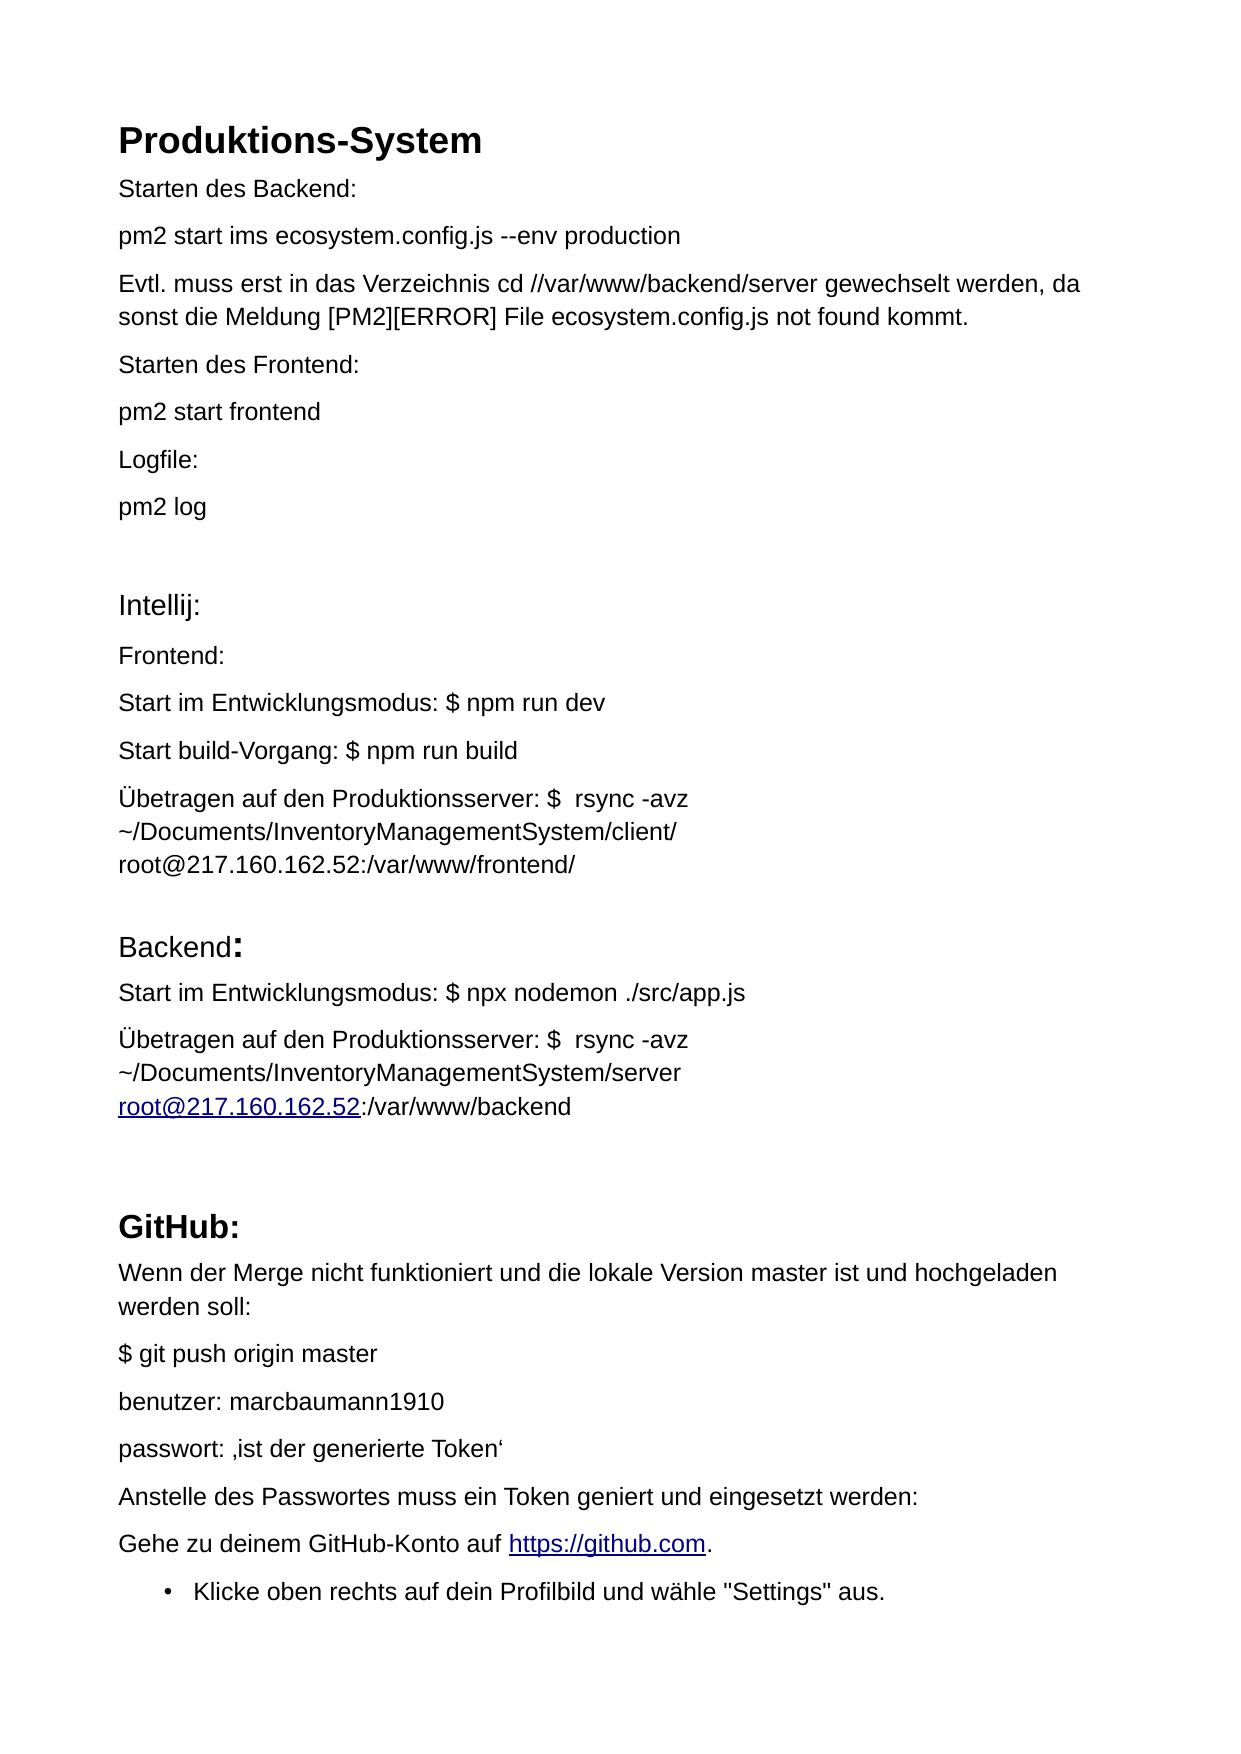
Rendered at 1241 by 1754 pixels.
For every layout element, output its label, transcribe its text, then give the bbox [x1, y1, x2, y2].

text Übetragen auf den Produktionsserver: $ rsync -avz ~/Documents/InventoryManagementSystem/client/ root@217.160.162.52:/var/www/frontend/ [118, 783, 1122, 878]
subtitle Produktions-System [118, 118, 1122, 161]
text pm2 start frontend [118, 397, 1122, 426]
text Intellij: [118, 588, 1122, 621]
text Start im Entwicklungsmodus: $ npx nodemon ./src/app.js [118, 978, 1122, 1007]
text $ git push origin master [118, 1339, 1122, 1368]
text benutzer: marcbaumann1910 [118, 1387, 1122, 1415]
subtitle GitHub: [118, 1207, 1122, 1246]
text Gehe zu deinem GitHub-Konto auf https://github.com. [118, 1529, 1122, 1558]
text Starten des Frontend: [118, 349, 1122, 378]
list Klicke oben rechts auf dein Profilbild und wähle "Settings" aus. [164, 1577, 1122, 1606]
subtitle Backend: [118, 922, 1122, 965]
text Start build-Vorgang: $ npm run build [118, 736, 1122, 765]
text passwort: ‚ist der generierte Token‘ [118, 1434, 1122, 1463]
text Übetragen auf den Produktionsserver: $ rsync -avz ~/Documents/InventoryManagementSystem/server root@217.160.162.52:/var/www/backend [118, 1025, 1122, 1120]
text Logfile: [118, 445, 1122, 473]
text Starten des Backend: [118, 174, 1122, 202]
text Wenn der Merge nicht funktioniert und die lokale Version master ist und hochgeladen werden soll: [118, 1258, 1122, 1320]
text pm2 start ims ecosystem.config.js --env production [118, 221, 1122, 250]
text Anstelle des Passwortes muss ein Token geniert und eingesetzt werden: [118, 1482, 1122, 1511]
text Evtl. muss erst in das Verzeichnis cd //var/www/backend/server gewechselt werden, da sonst die Meldung [PM2][ERROR] File ecosystem.config.js not found kommt. [118, 269, 1122, 331]
text Frontend: [118, 641, 1122, 669]
text Start im Entwicklungsmodus: $ npm run dev [118, 688, 1122, 717]
text pm2 log [118, 492, 1122, 521]
